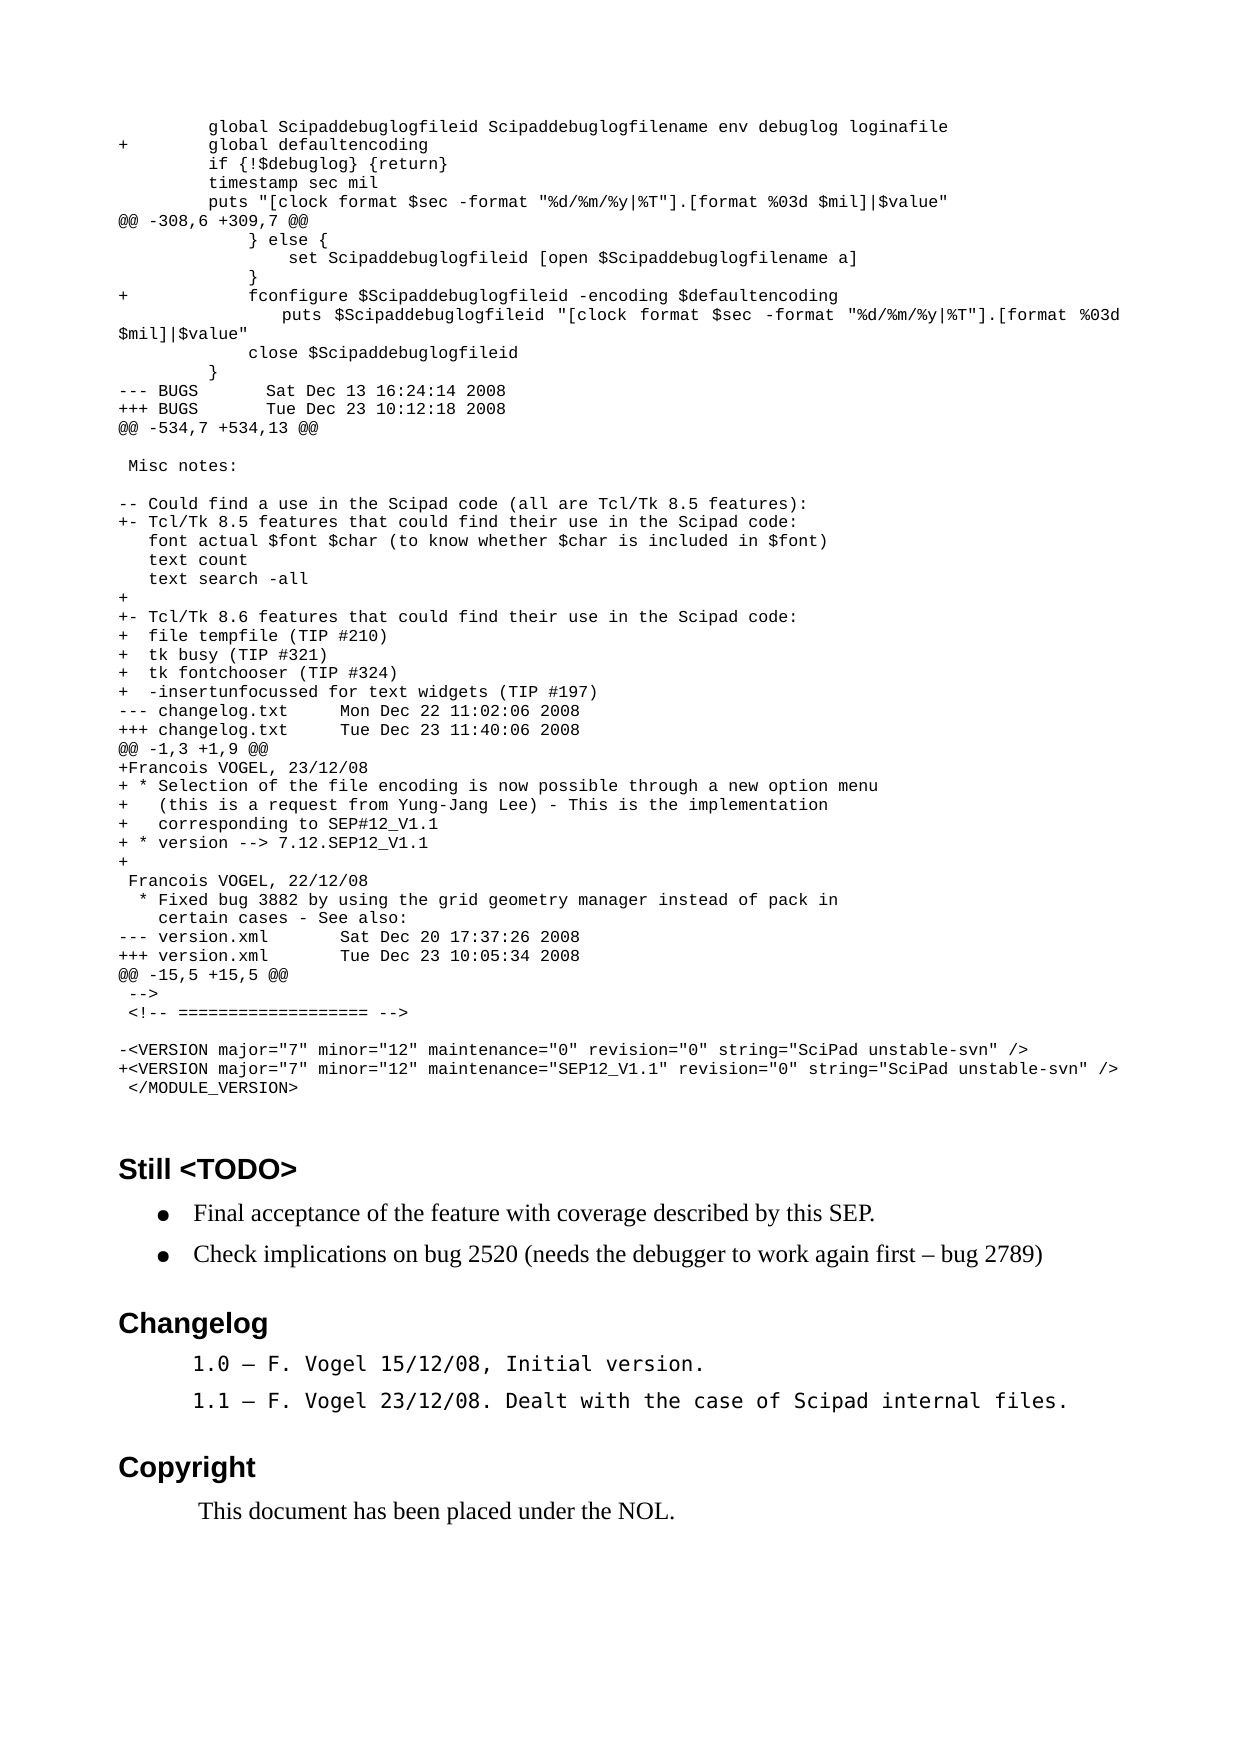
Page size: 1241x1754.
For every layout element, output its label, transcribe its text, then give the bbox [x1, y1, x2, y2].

text --- version.xml Sat Dec 20 17:37:26 2008 [118, 929, 1122, 948]
text </MODULE_VERSION> [118, 1080, 1122, 1098]
text @@ -15,5 +15,5 @@ [118, 967, 1122, 985]
text -<VERSION major="7" minor="12" maintenance="0" revision="0" string="SciPad unstable-svn" /> [118, 1042, 1122, 1061]
text --- BUGS Sat Dec 13 16:24:14 2008 [118, 382, 1122, 401]
text @@ -534,7 +534,13 @@ [118, 420, 1122, 439]
text @@ -308,6 +309,7 @@ [118, 212, 1122, 231]
text + corresponding to SEP#12_V1.1 [118, 816, 1122, 834]
text + fconfigure $Scipaddebuglogfileid -encoding $defaultencoding [118, 288, 1122, 307]
text +- Tcl/Tk 8.5 features that could find their use in the Scipad code: [118, 514, 1122, 533]
text } else { [118, 231, 1122, 250]
text This document has been placed under the NOL. [118, 1496, 1122, 1525]
text <!-- =================== --> [118, 1004, 1122, 1023]
text + * version --> 7.12.SEP12_V1.1 [118, 834, 1122, 853]
text } [118, 363, 1122, 382]
text } [118, 269, 1122, 288]
list Check implications on bug 2520 (needs the debugger to work again first – bug 2789) [156, 1239, 1122, 1268]
text + * Selection of the file encoding is now possible through a new option menu [118, 778, 1122, 797]
text +++ version.xml Tue Dec 23 10:05:34 2008 [118, 948, 1122, 967]
text +<VERSION major="7" minor="12" maintenance="SEP12_V1.1" revision="0" string="SciPad unstable-svn" /> [118, 1061, 1122, 1080]
text + tk fontchooser (TIP #324) [118, 665, 1122, 684]
text @@ -1,3 +1,9 @@ [118, 740, 1122, 759]
text + (this is a request from Yung-Jang Lee) - This is the implementation [118, 797, 1122, 816]
text Francois VOGEL, 22/12/08 [118, 872, 1122, 891]
subtitle Copyright [118, 1450, 1122, 1484]
text text count [118, 552, 1122, 571]
list Final acceptance of the feature with coverage described by this SEP. [156, 1198, 1122, 1227]
text + [118, 853, 1122, 872]
text --> [118, 985, 1122, 1004]
text certain cases - See also: [118, 910, 1122, 929]
text text search -all [118, 571, 1122, 589]
text set Scipaddebuglogfileid [open $Scipaddebuglogfilename a] [118, 250, 1122, 269]
text +Francois VOGEL, 23/12/08 [118, 759, 1122, 778]
text + [118, 589, 1122, 608]
text --- changelog.txt Mon Dec 22 11:02:06 2008 [118, 703, 1122, 721]
text +++ BUGS Tue Dec 23 10:12:18 2008 [118, 401, 1122, 420]
text Misc notes: [118, 457, 1122, 476]
text + tk busy (TIP #321) [118, 646, 1122, 665]
subtitle Still <TODO> [118, 1152, 1122, 1186]
text puts "[clock format $sec -format "%d/%m/%y|%T"].[format %03d $mil]|$value" [118, 193, 1122, 212]
text + file tempfile (TIP #210) [118, 627, 1122, 646]
text puts $Scipaddebuglogfileid "[clock format $sec -format "%d/%m/%y|%T"].[format %03d $mil]|$value" [118, 307, 1122, 344]
text -- Could find a use in the Scipad code (all are Tcl/Tk 8.5 features): [118, 495, 1122, 514]
text 1.1 – F. Vogel 23/12/08. Dealt with the case of Scipad internal files. [192, 1389, 1122, 1413]
text global Scipaddebuglogfileid Scipaddebuglogfilename env debuglog loginafile [118, 118, 1122, 137]
text + global defaultencoding [118, 137, 1122, 156]
text +++ changelog.txt Tue Dec 23 11:40:06 2008 [118, 721, 1122, 740]
text if {!$debuglog} {return} [118, 156, 1122, 175]
text font actual $font $char (to know whether $char is included in $font) [118, 533, 1122, 552]
text close $Scipaddebuglogfileid [118, 344, 1122, 363]
text timestamp sec mil [118, 175, 1122, 193]
text +- Tcl/Tk 8.6 features that could find their use in the Scipad code: [118, 608, 1122, 627]
text * Fixed bug 3882 by using the grid geometry manager instead of pack in [118, 891, 1122, 910]
text + -insertunfocussed for text widgets (TIP #197) [118, 684, 1122, 703]
subtitle Changelog [118, 1306, 1122, 1339]
text 1.0 – F. Vogel 15/12/08, Initial version. [192, 1352, 1122, 1376]
